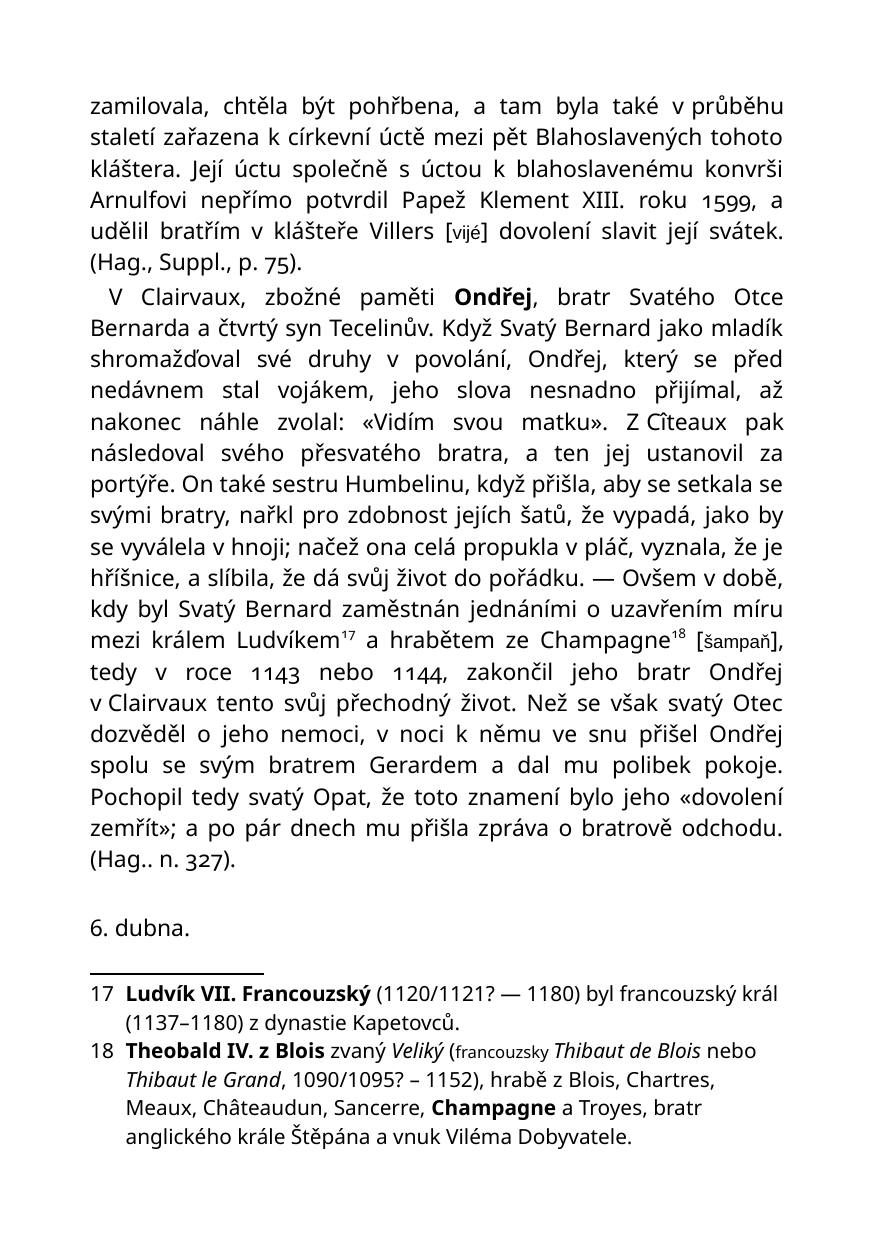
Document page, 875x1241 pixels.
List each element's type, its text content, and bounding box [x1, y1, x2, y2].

text Ludvík VII. Francouzský (1120/1121? — 1180) byl francouzský král (1137–1180) z dynastie Kapetovců. [90, 979, 784, 1036]
text zamilovala, chtěla být pohřbena, a tam byla také v průběhu staletí zařazena k církevní úctě mezi pět Blahoslavených tohoto kláštera. Její úctu společně s úctou k blahoslavenému konvrši Arnulfovi nepřímo potvrdil Papež Klement XIII. roku 1599, a udělil bratřím v klášteře Villers [vijé] dovolení slavit její svátek. (Hag., Suppl., p. 75). [90, 90, 784, 277]
text V Clairvaux, zbožné paměti Ondřej, bratr Svatého Otce Bernarda a čtvrtý syn Tecelinův. Když Svatý Bernard jako mladík shromažďoval své druhy v povolání, Ondřej, který se před nedávnem stal vojákem, jeho slova nesnadno přijímal, až nakonec náhle zvolal: «Vidím svou matku». Z Cîteaux pak následoval svého přesvatého bratra, a ten jej ustanovil za portýře. On také sestru Humbelinu, když přišla, aby se setkala se svými bratry, nařkl pro zdobnost jejích šatů, že vypadá, jako by se vyválela v hnoji; načež ona celá propukla v pláč, vyznala, že je hříšnice, a slíbila, že dá svůj život do pořádku. — Ovšem v době, kdy byl Svatý Bernard zaměstnán jednáními o uzavřením míru mezi králem Ludvíkem a hrabětem ze Champagne [šampaň], tedy v roce 1143 nebo 1144, zakončil jeho bratr Ondřej v Clairvaux tento svůj přechodný život. Než se však svatý Otec dozvěděl o jeho nemoci, v noci k němu ve snu přišel Ondřej spolu se svým bratrem Gerardem a dal mu polibek pokoje. Pochopil tedy svatý Opat, že toto znamení bylo jeho «dovolení zemřít»; a po pár dnech mu přišla zpráva o bratrově odchodu. (Hag.. n. 327). [90, 281, 784, 874]
text Theobald IV. z Blois zvaný Veliký (francouzsky Thibaut de Blois nebo Thibaut le Grand, 1090/1095? – 1152), hrabě z Blois, Chartres, Meaux, Châteaudun, Sancerre, Champagne a Troyes, bratr anglického krále Štěpána a vnuk Viléma Dobyvatele. [90, 1036, 784, 1150]
text 6. dubna. [90, 912, 784, 943]
